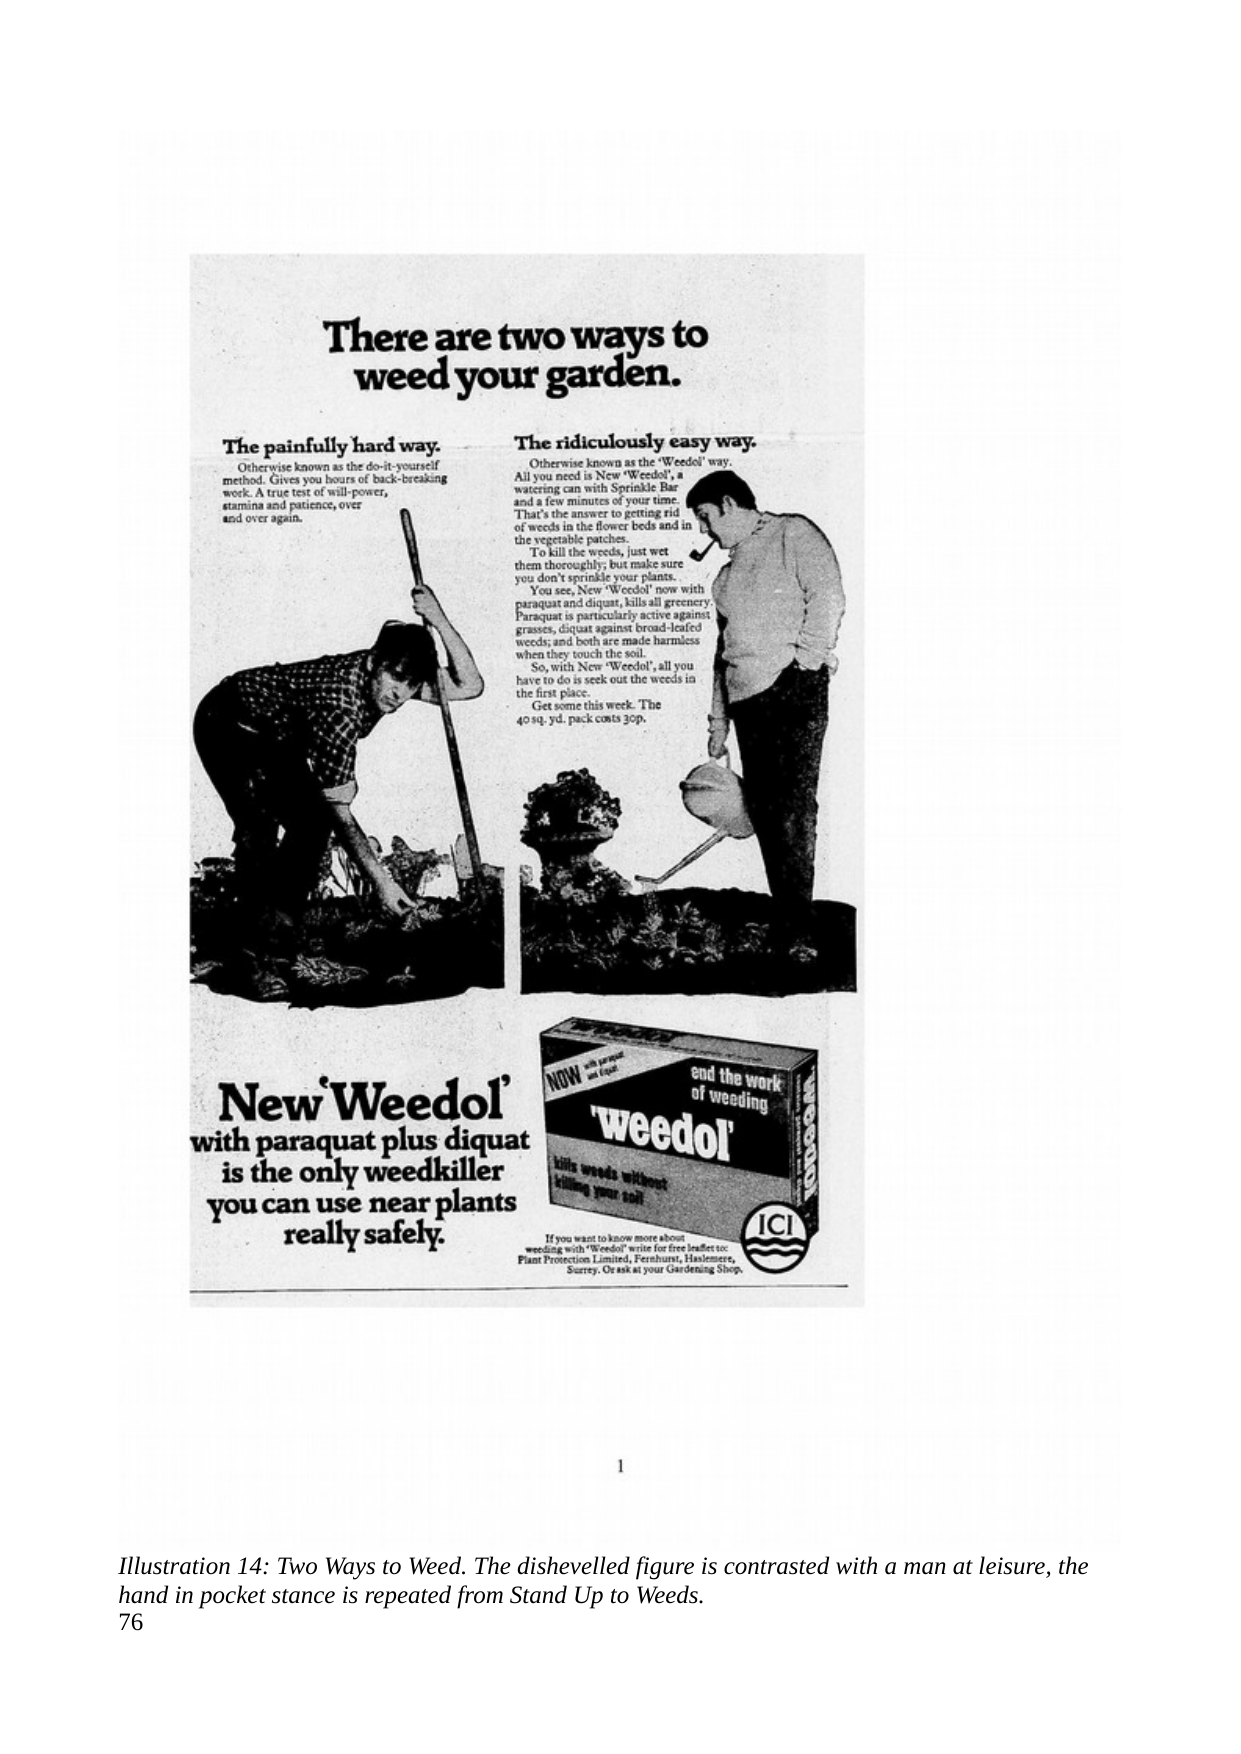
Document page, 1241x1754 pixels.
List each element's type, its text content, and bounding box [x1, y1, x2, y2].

picture [118, 130, 1123, 1552]
text Illustration 14: Two Ways to Weed. The dishevelled figure is contrasted with a man at leisure, the hand in pocket stance is repeated from Stand Up to Weeds. [118, 1552, 1122, 1609]
